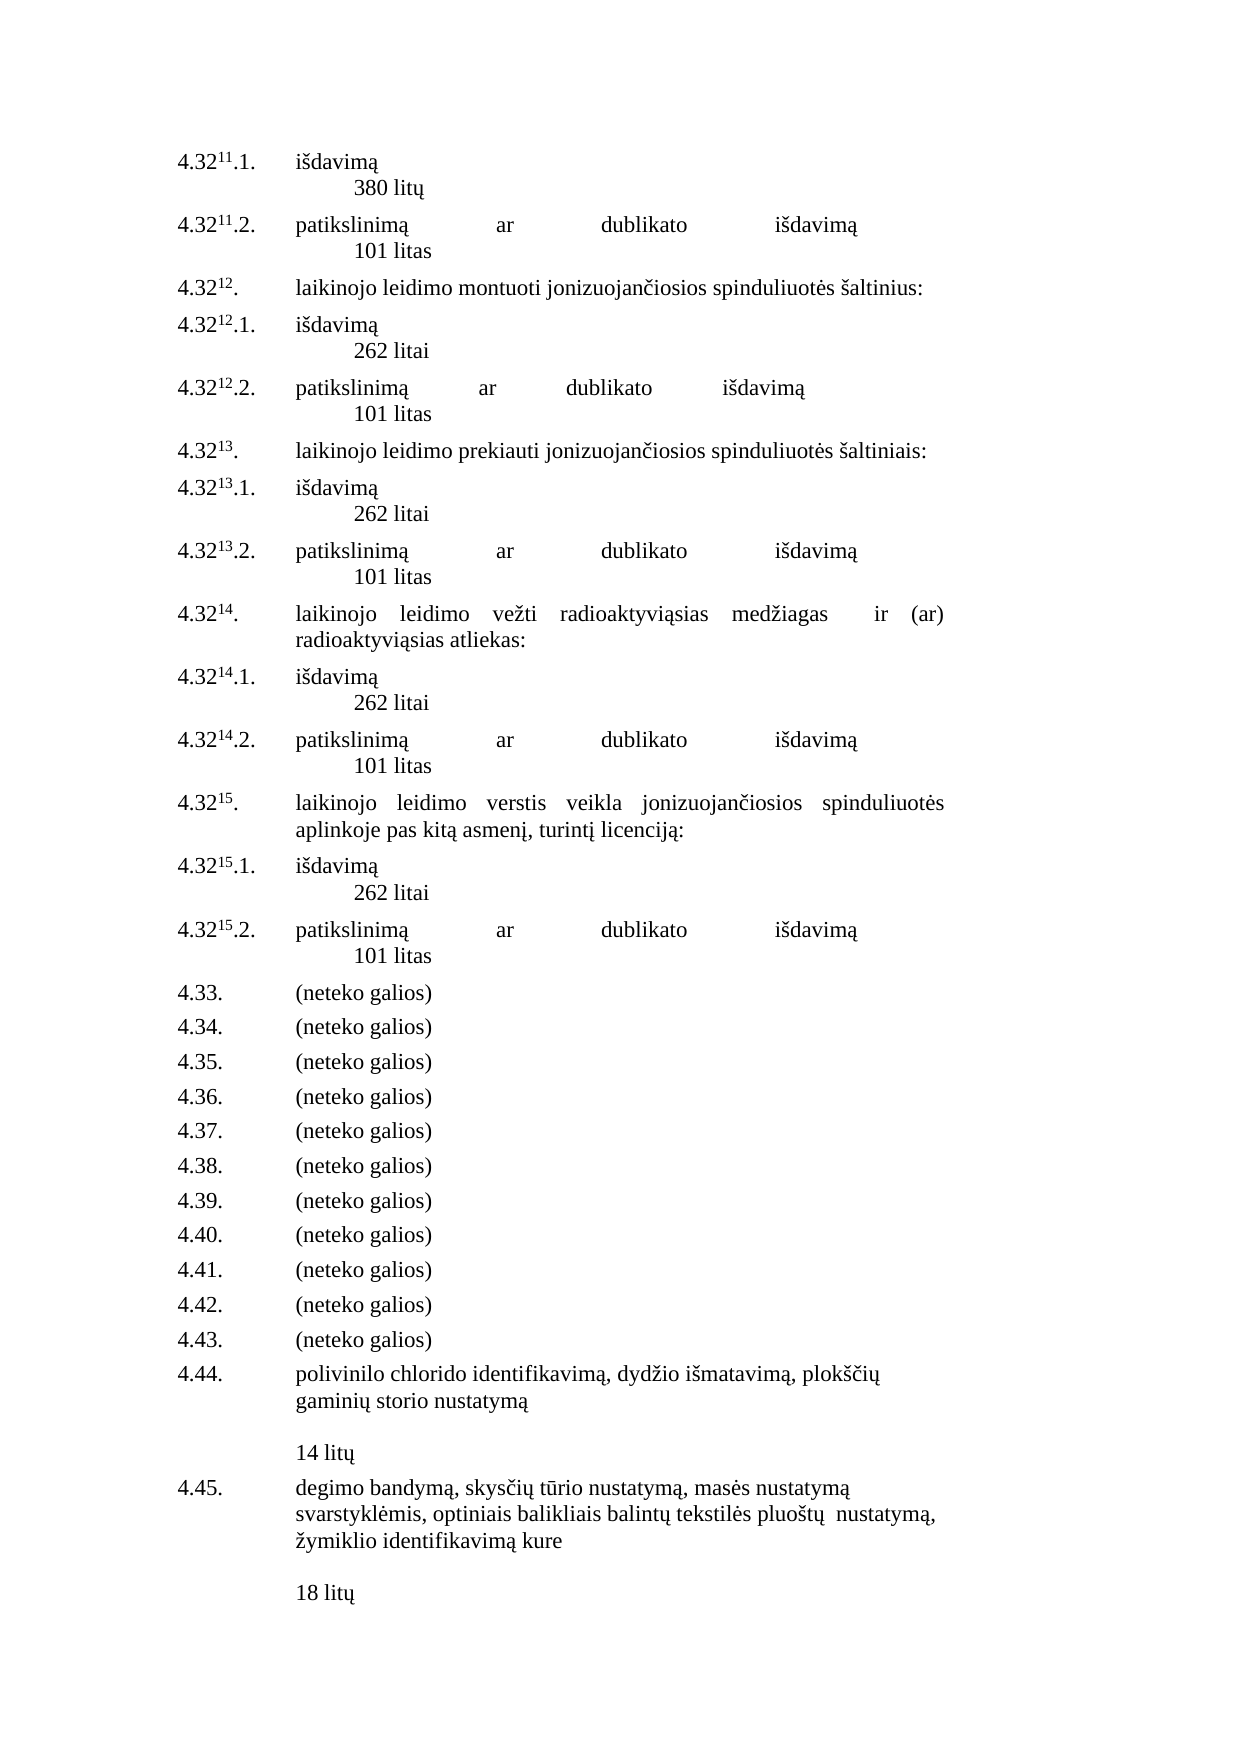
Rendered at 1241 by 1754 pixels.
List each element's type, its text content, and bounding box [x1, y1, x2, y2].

text 4.3215.1. išdavimą 262 litai [177, 852, 945, 905]
text 4.3212. laikinojo leidimo montuoti jonizuojančiosios spinduliuotės šaltinius: [177, 274, 945, 300]
text 4.3215.2. patikslinimą ar dublikato išdavimą 101 litas [177, 916, 945, 968]
text 4.34. (neteko galios) [177, 1013, 945, 1040]
text 4.3214. laikinojo leidimo vežti radioaktyviąsias medžiagas ir (ar) radioaktyviąsias atliekas: [177, 600, 945, 653]
text 4.38. (neteko galios) [177, 1152, 945, 1178]
text 4.43. (neteko galios) [177, 1326, 945, 1352]
text 4.3214.2. patikslinimą ar dublikato išdavimą 101 litas [177, 726, 945, 779]
text 4.42. (neteko galios) [177, 1291, 945, 1317]
text 4.33. (neteko galios) [177, 979, 945, 1005]
text 4.41. (neteko galios) [177, 1256, 945, 1283]
text 4.3215. laikinojo leidimo verstis veikla jonizuojančiosios spinduliuotės aplinkoje pas kitą asmenį, turintį licenciją: [177, 789, 945, 842]
text 4.37. (neteko galios) [177, 1117, 945, 1144]
text 4.3213.1. išdavimą 262 litai [177, 474, 945, 526]
text 4.39. (neteko galios) [177, 1187, 945, 1213]
text 4.45. degimo bandymą, skysčių tūrio nustatymą, masės nustatymą svarstyklėmis, optiniais balikliais balintų tekstilės pluoštų nustatymą, žymiklio identifikavimą kure 18 litų [177, 1474, 945, 1606]
text 4.3212.1. išdavimą 262 litai [177, 311, 945, 363]
text 4.3212.2. patikslinimą ar dublikato išdavimą 101 litas [177, 374, 945, 427]
text 4.3214.1. išdavimą 262 litai [177, 663, 945, 716]
text 4.44. polivinilo chlorido identifikavimą, dydžio išmatavimą, plokščių gaminių storio nustatymą 14 litų [177, 1360, 945, 1466]
text 4.3213.2. patikslinimą ar dublikato išdavimą 101 litas [177, 537, 945, 589]
text 4.3211.1. išdavimą 380 litų [177, 148, 945, 200]
text 4.3211.2. patikslinimą ar dublikato išdavimą 101 litas [177, 211, 945, 263]
text 4.40. (neteko galios) [177, 1222, 945, 1248]
text 4.35. (neteko galios) [177, 1048, 945, 1074]
text 4.36. (neteko galios) [177, 1083, 945, 1109]
text 4.3213. laikinojo leidimo prekiauti jonizuojančiosios spinduliuotės šaltiniais: [177, 437, 945, 463]
